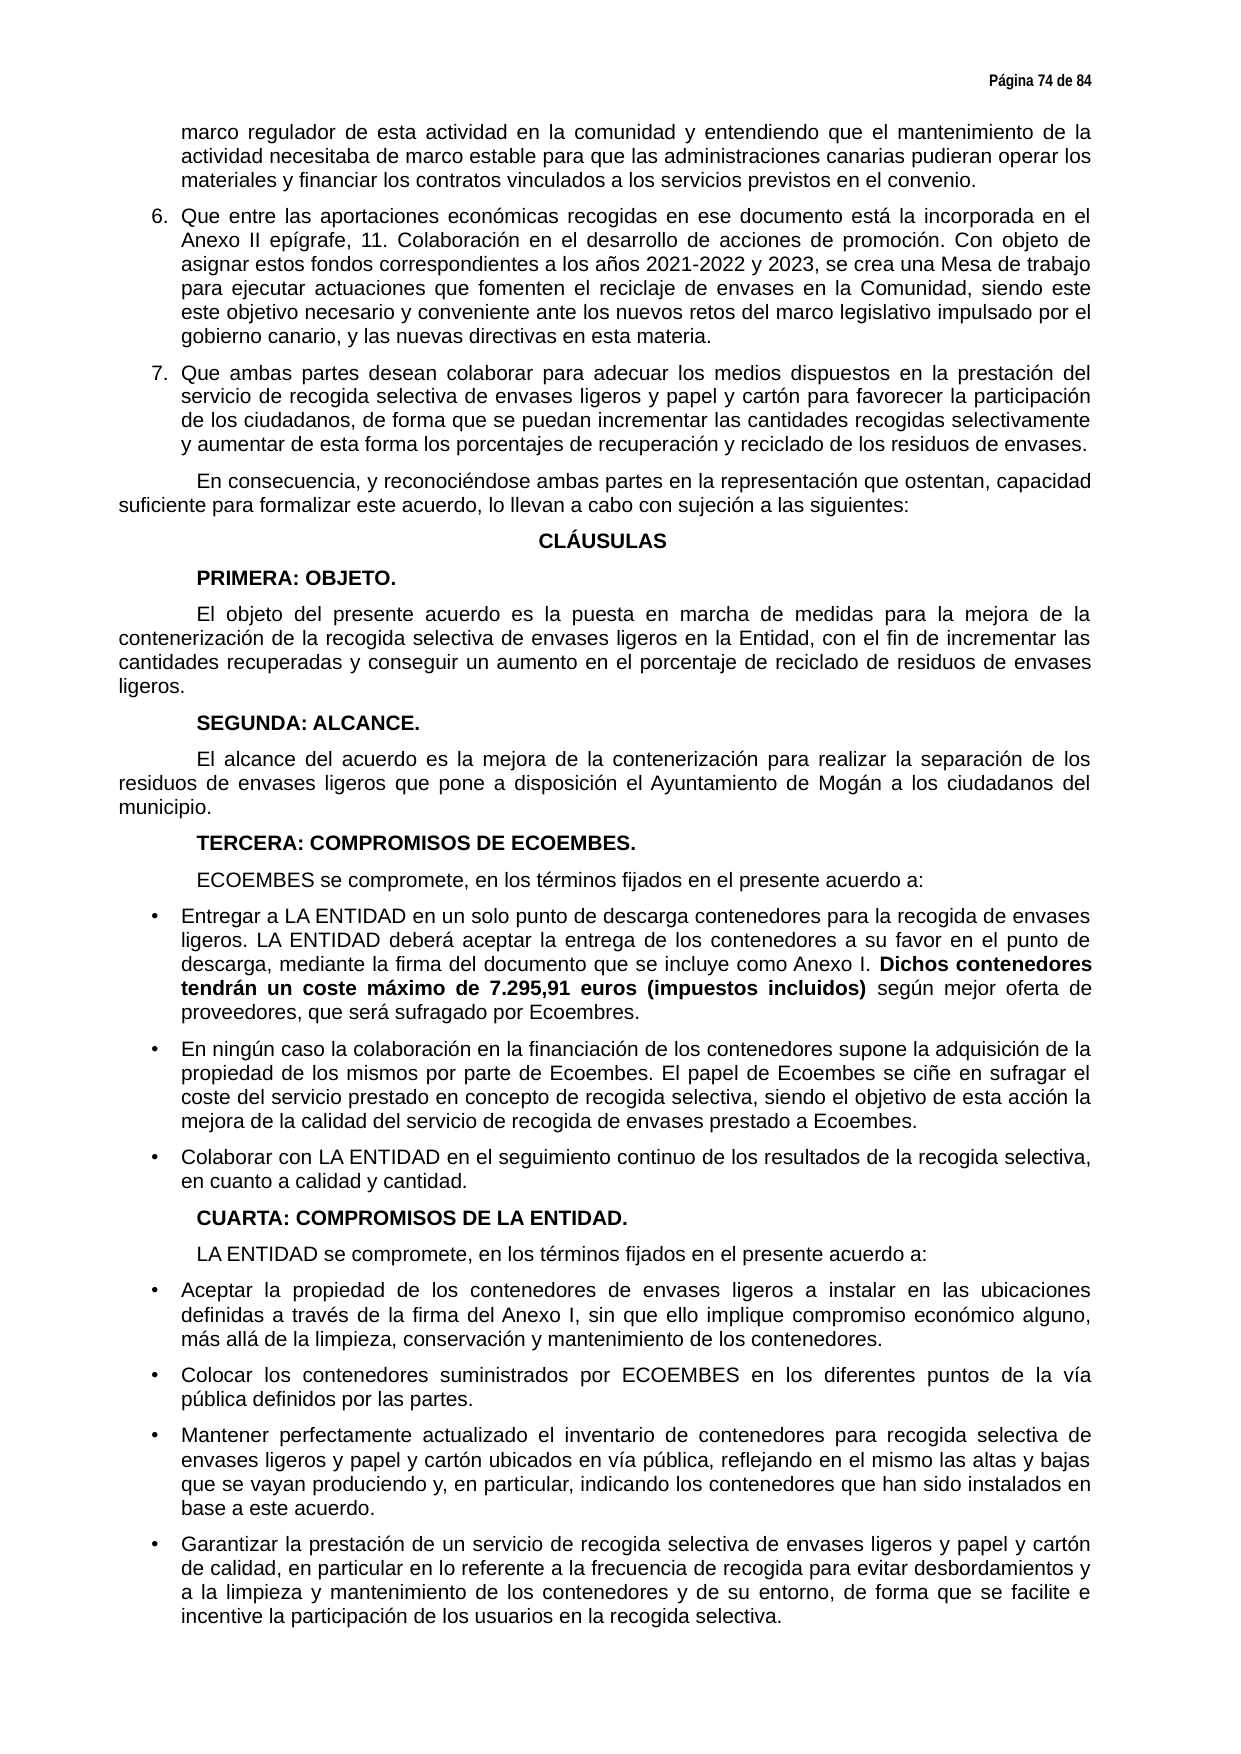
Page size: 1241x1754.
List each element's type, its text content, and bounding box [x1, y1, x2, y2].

list Colocar los contenedores suministrados por ECOEMBES en los diferentes puntos de la vía pública definidos por las partes. [151, 1363, 1092, 1411]
list Que ambas partes desean colaborar para adecuar los medios dispuestos en la prestación del servicio de recogida selectiva de envases ligeros y papel y cartón para favorecer la participación de los ciudadanos, de forma que se puedan incrementar las cantidades recogidas selectivamente y aumentar de esta forma los porcentajes de recuperación y reciclado de los residuos de envases. [151, 360, 1092, 456]
list Garantizar la prestación de un servicio de recogida selectiva de envases ligeros y papel y cartón de calidad, en particular en lo referente a la frecuencia de recogida para evitar desbordamientos y a la limpieza y mantenimiento de los contenedores y de su entorno, de forma que se facilite e incentive la participación de los usuarios en la recogida selectiva. [151, 1532, 1092, 1628]
list Colaborar con LA ENTIDAD en el seguimiento continuo de los resultados de la recogida selectiva, en cuanto a calidad y cantidad. [151, 1145, 1092, 1193]
text El objeto del presente acuerdo es la puesta en marcha de medidas para la mejora de la contenerización de la recogida selectiva de envases ligeros en la Entidad, con el fin de incrementar las cantidades recuperadas y conseguir un aumento en el porcentaje de reciclado de residuos de envases ligeros. [118, 602, 1092, 698]
text En consecuencia, y reconociéndose ambas partes en la representación que ostentan, capacidad suficiente para formalizar este acuerdo, lo llevan a cabo con sujeción a las siguientes: [118, 469, 1092, 517]
text El alcance del acuerdo es la mejora de la contenerización para realizar la separación de los residuos de envases ligeros que pone a disposición el Ayuntamiento de Mogán a los ciudadanos del municipio. [118, 747, 1092, 819]
list Entregar a LA ENTIDAD en un solo punto de descarga contenedores para la recogida de envases ligeros. LA ENTIDAD deberá aceptar la entrega de los contenedores a su favor en el punto de descarga, mediante la firma del documento que se incluye como Anexo I. Dichos contenedores tendrán un coste máximo de 7.295,91 euros (impuestos incluidos) según mejor oferta de proveedores, que será sufragado por Ecoembres. [151, 904, 1092, 1024]
text TERCERA: COMPROMISOS DE ECOEMBES. [118, 831, 1092, 855]
list Aceptar la propiedad de los contenedores de envases ligeros a instalar en las ubicaciones definidas a través de la firma del Anexo I, sin que ello implique compromiso económico alguno, más allá de la limpieza, conservación y mantenimiento de los contenedores. [151, 1278, 1092, 1350]
list Mantener perfectamente actualizado el inventario de contenedores para recogida selectiva de envases ligeros y papel y cartón ubicados en vía pública, reflejando en el mismo las altas y bajas que se vayan produciendo y, en particular, indicando los contenedores que han sido instalados en base a este acuerdo. [151, 1423, 1092, 1519]
text LA ENTIDAD se compromete, en los términos fijados en el presente acuerdo a: [118, 1242, 1092, 1266]
text PRIMERA: OBJETO. [118, 566, 1092, 589]
list Que entre las aportaciones económicas recogidas en ese documento está la incorporada en el Anexo II epígrafe, 11. Colaboración en el desarrollo de acciones de promoción. Con objeto de asignar estos fondos correspondientes a los años 2021-2022 y 2023, se crea una Mesa de trabajo para ejecutar actuaciones que fomenten el reciclaje de envases en la Comunidad, siendo este este objetivo necesario y conveniente ante los nuevos retos del marco legislativo impulsado por el gobierno canario, y las nuevas directivas en esta materia. [151, 204, 1092, 348]
list marco regulador de esta actividad en la comunidad y entendiendo que el mantenimiento de la actividad necesitaba de marco estable para que las administraciones canarias pudieran operar los materiales y financiar los contratos vinculados a los servicios previstos en el convenio. [151, 120, 1092, 192]
list En ningún caso la colaboración en la financiación de los contenedores supone la adquisición de la propiedad de los mismos por parte de Ecoembes. El papel de Ecoembes se ciñe en sufragar el coste del servicio prestado en concepto de recogida selectiva, siendo el objetivo de esta acción la mejora de la calidad del servicio de recogida de envases prestado a Ecoembes. [151, 1036, 1092, 1132]
text SEGUNDA: ALCANCE. [118, 710, 1092, 734]
text CUARTA: COMPROMISOS DE LA ENTIDAD. [118, 1205, 1092, 1229]
text ECOEMBES se compromete, en los términos fijados en el presente acuerdo a: [118, 868, 1092, 892]
text CLÁUSULAS [118, 529, 1092, 553]
